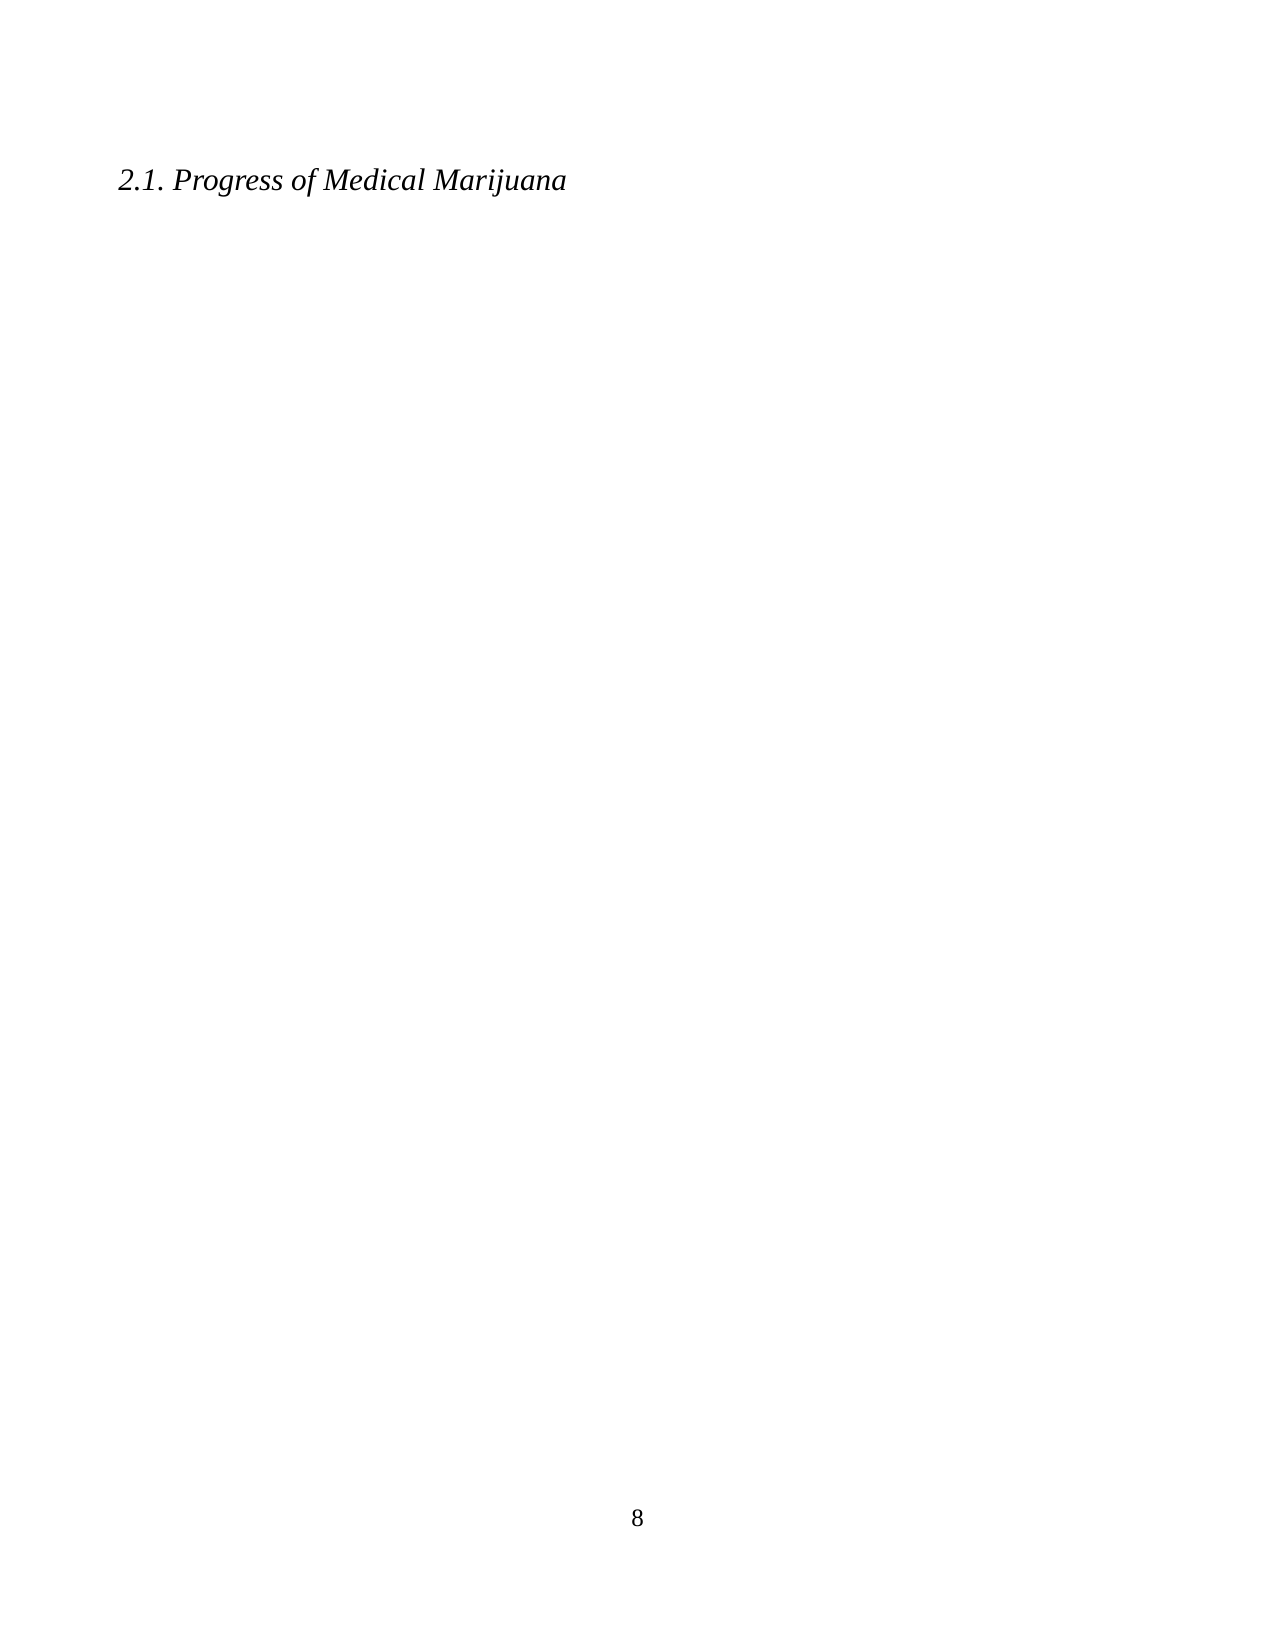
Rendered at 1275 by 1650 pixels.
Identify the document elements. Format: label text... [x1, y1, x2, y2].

text 2.1. Progress of Medical Marijuana [118, 161, 1157, 197]
